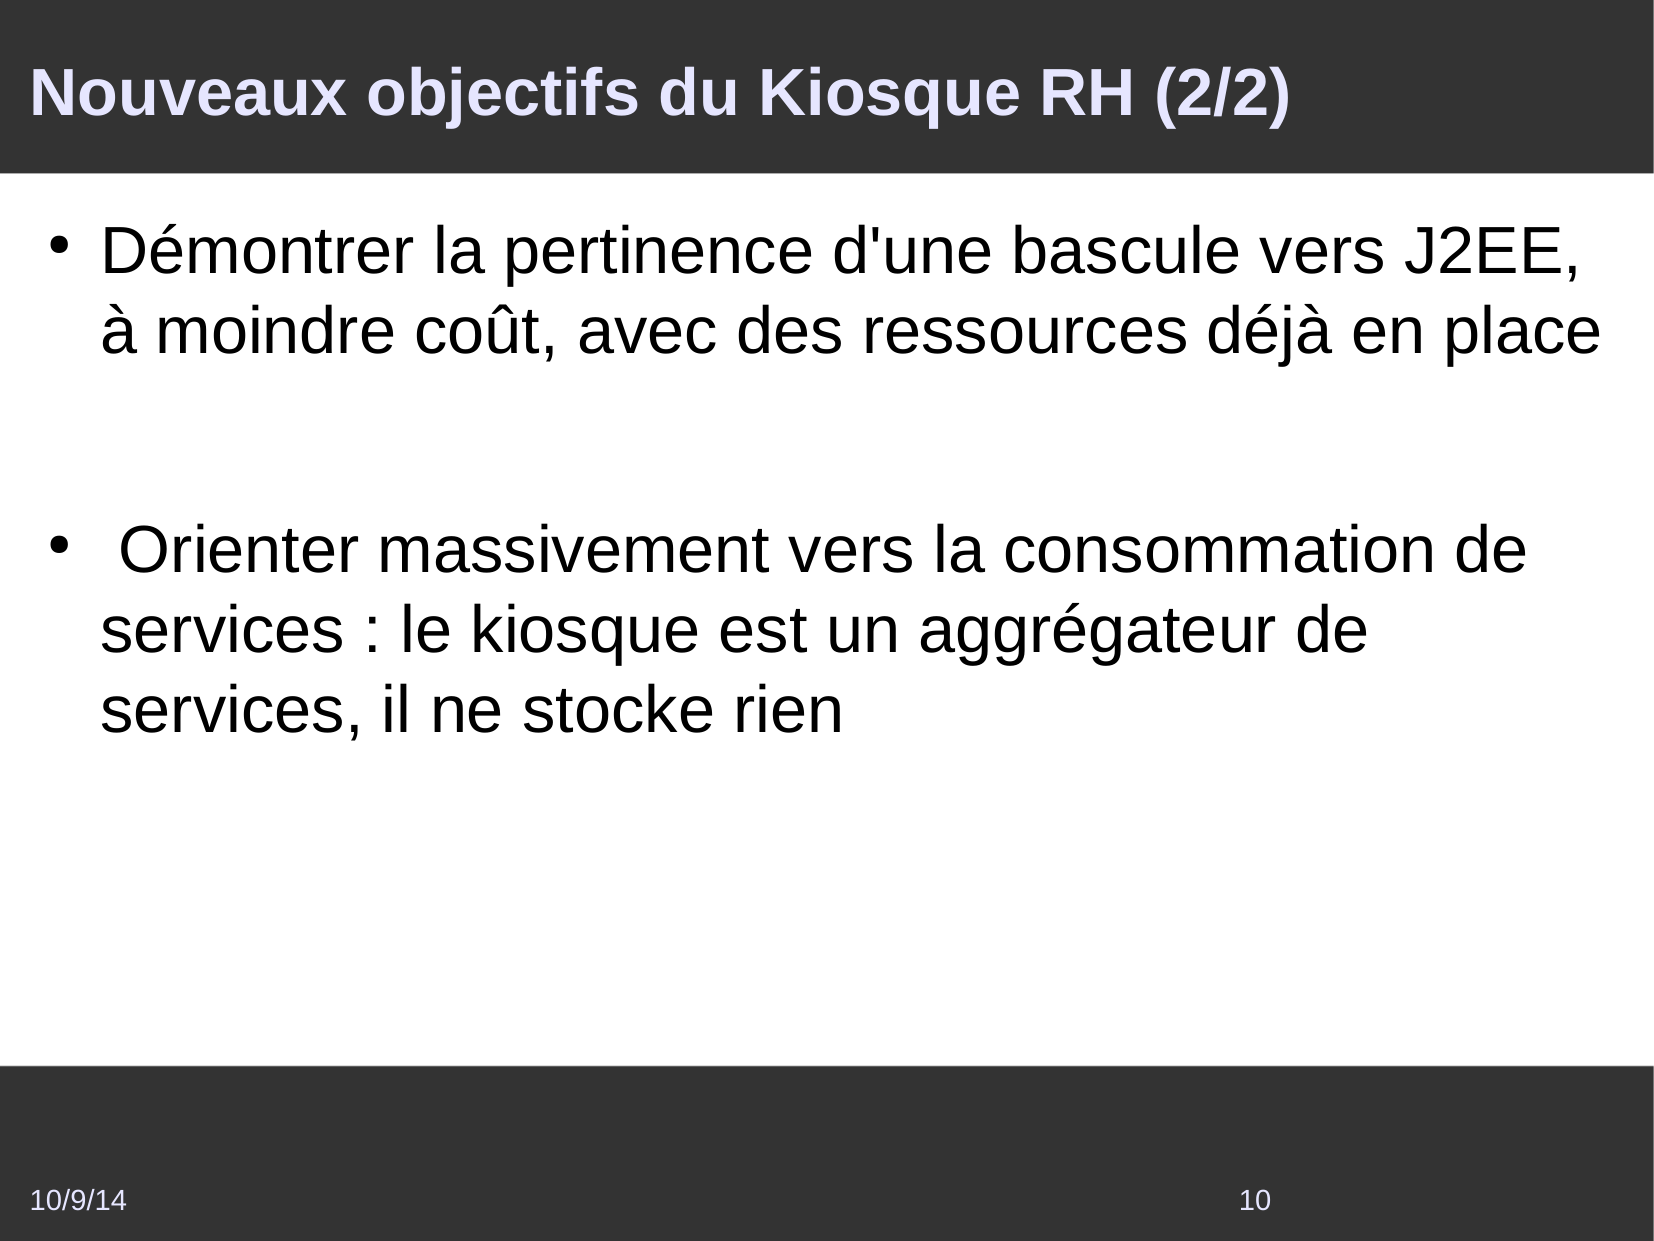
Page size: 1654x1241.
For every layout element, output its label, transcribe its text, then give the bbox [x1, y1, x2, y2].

text_box [1238, 1181, 1625, 1241]
text_box 10/9/14 [29, 1181, 566, 1241]
title Nouveaux objectifs du Kiosque RH (2/2) [29, 48, 1625, 129]
list Démontrer la pertinence d'une bascule vers J2EE, à moindre coût, avec des ressources déjà en place Orienter massivement vers la consommation de services : le kiosque est un aggrégateur de services, il ne stocke rien [29, 206, 1625, 994]
picture [0, 0, 1654, 1241]
